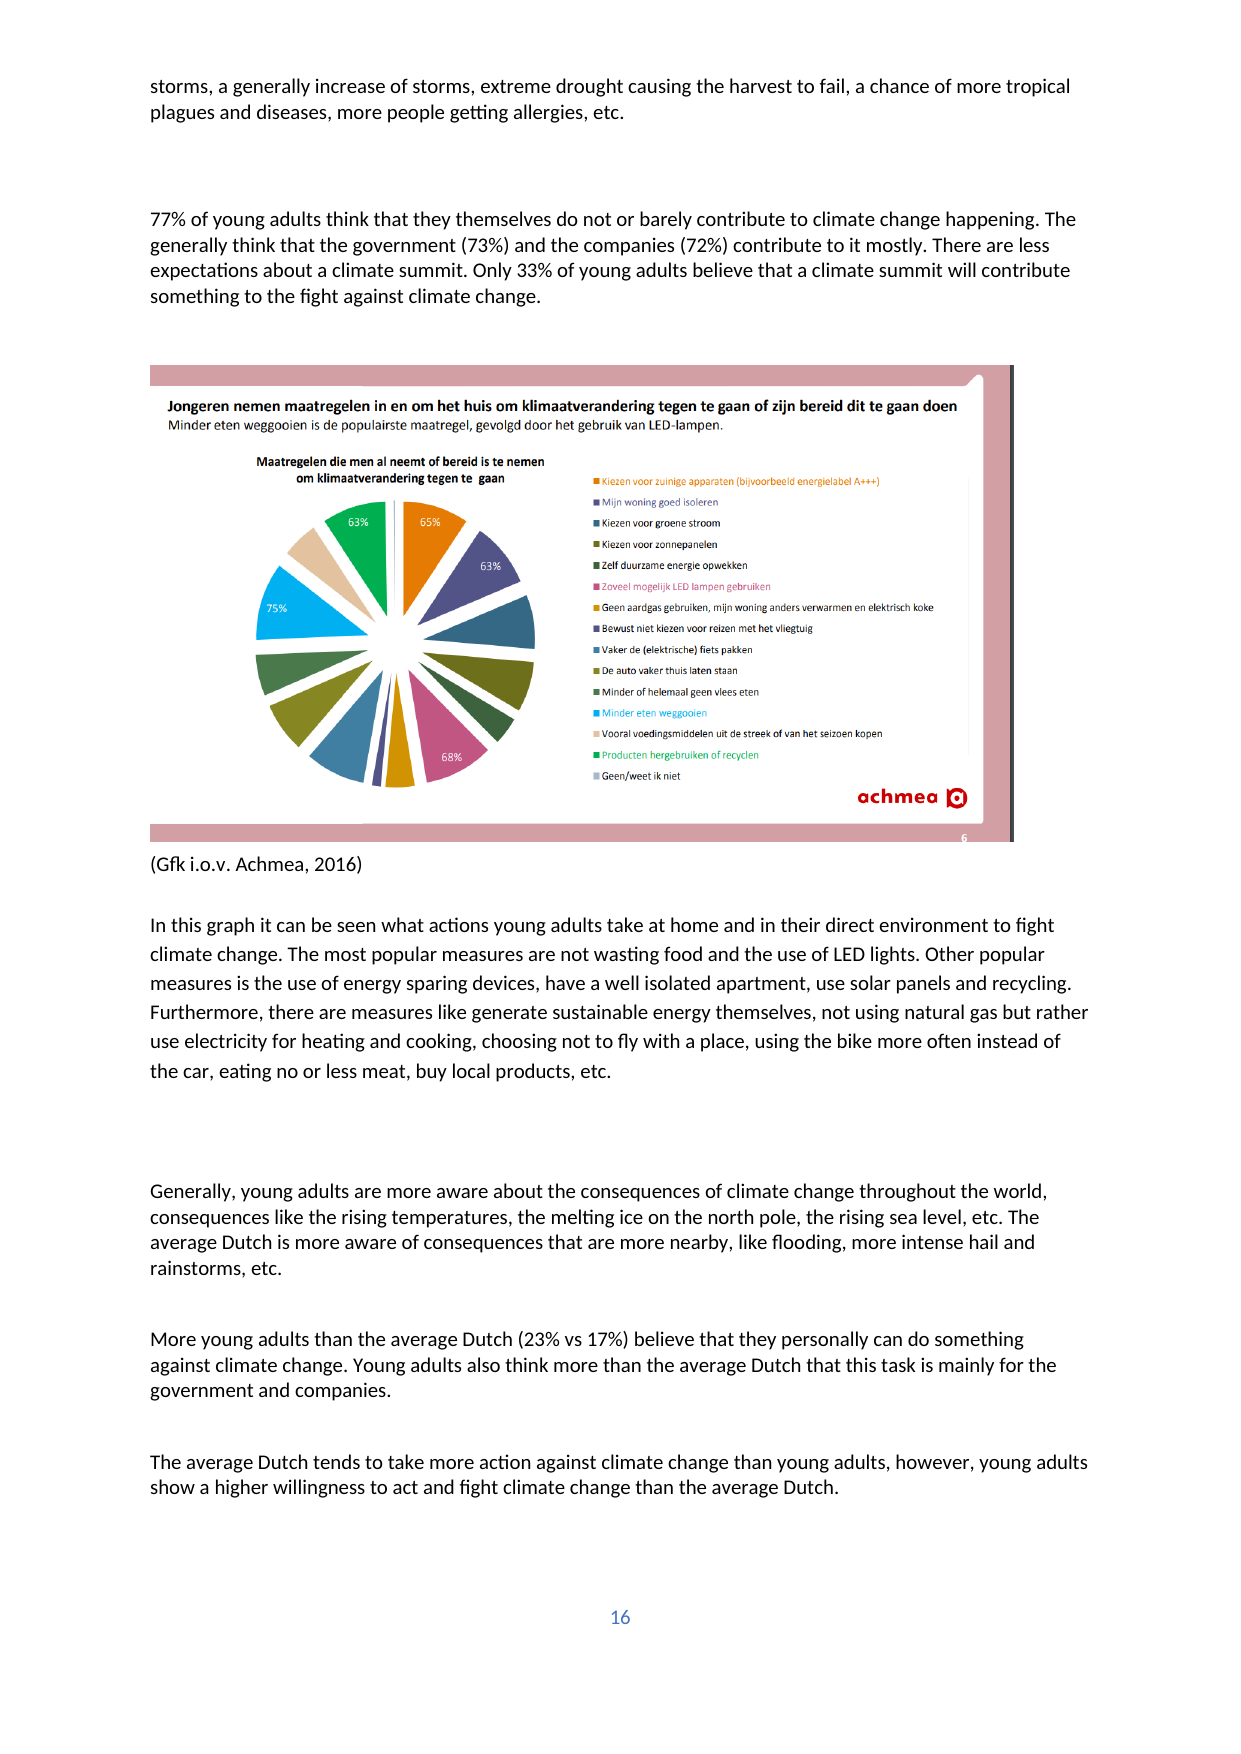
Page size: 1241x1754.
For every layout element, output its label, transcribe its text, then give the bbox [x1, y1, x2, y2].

text The average Dutch tends to take more action against climate change than young adults, however, young adults show a higher willingness to act and fight climate change than the average Dutch. [150, 1449, 1090, 1500]
text Generally, young adults are more aware about the consequences of climate change throughout the world, consequences like the rising temperatures, the melting ice on the north pole, the rising sea level, etc. The average Dutch is more aware of consequences that are more nearby, like flooding, more intense hail and rainstorms, etc. [150, 1179, 1090, 1280]
text (Gfk i.o.v. Achmea, 2016) [150, 852, 1090, 877]
text storms, a generally increase of storms, extreme drought causing the harvest to fail, a chance of more tropical plagues and diseases, more people getting allergies, etc. [150, 74, 1090, 124]
text More young adults than the average Dutch (23% vs 17%) believe that they personally can do something against climate change. Young adults also think more than the average Dutch that this task is mainly for the government and companies. [150, 1327, 1090, 1403]
text 77% of young adults think that they themselves do not or barely contribute to climate change happening. The generally think that the government (73%) and the companies (72%) contribute to it mostly. There are less expectations about a climate summit. Only 33% of young adults believe that a climate summit will contribute something to the fight against climate change. [150, 207, 1090, 308]
text In this graph it can be seen what actions young adults take at home and in their direct environment to fight climate change. The most popular measures are not wasting food and the use of LED lights. Other popular measures is the use of energy sparing devices, have a well isolated apartment, use solar panels and recycling. Furthermore, there are measures like generate sustainable energy themselves, not using natural gas but rather use electricity for heating and cooking, choosing not to fly with a place, using the bike more often instead of the car, eating no or less meat, buy local products, etc. [150, 912, 1090, 1083]
